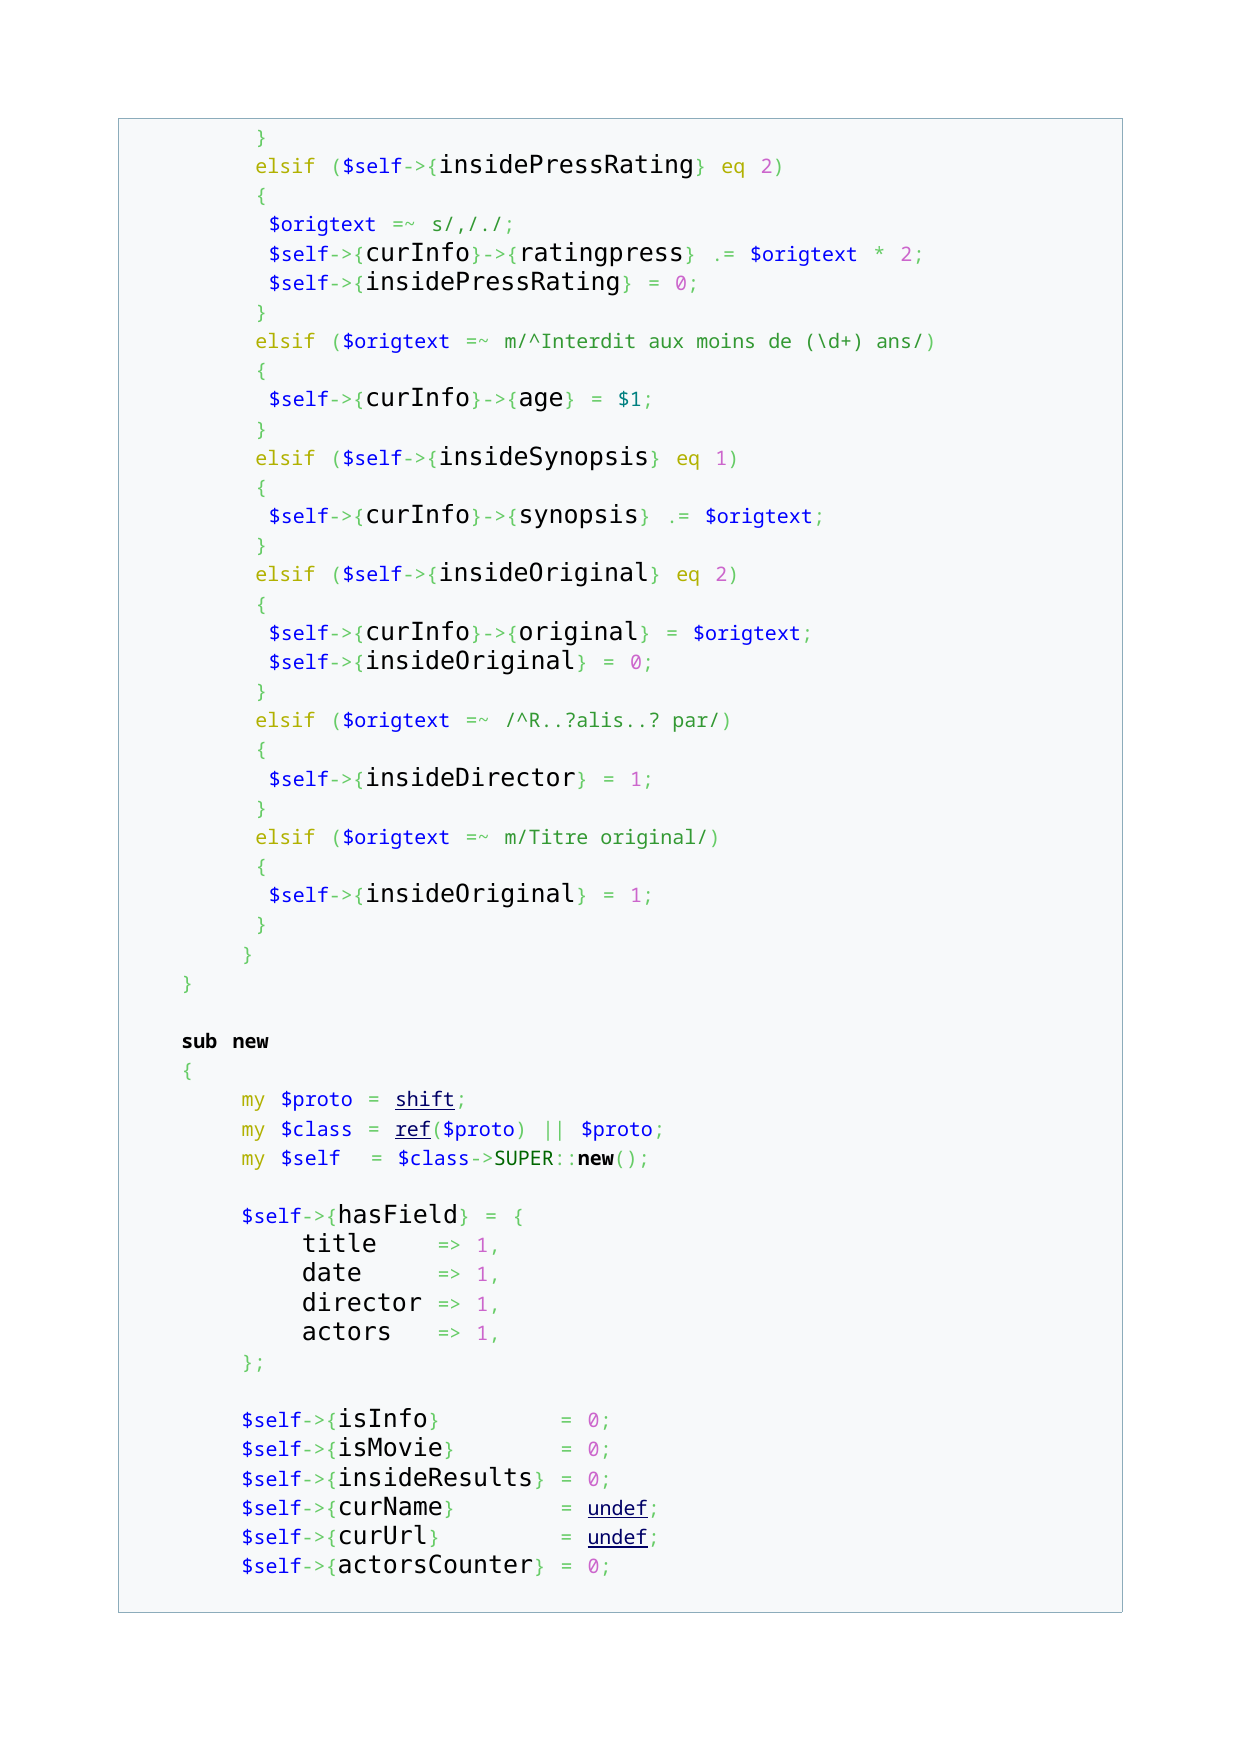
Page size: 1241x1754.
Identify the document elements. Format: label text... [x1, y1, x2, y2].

table_header } elsif ($self->{insidePressRating} eq 2) { $origtext =~ s/,/./; $self->{curInfo}->{ratingpress} .= $origtext * 2; $self->{insidePressRating} = 0; } elsif ($origtext =~ m/^Interdit aux moins de (\d+) ans/) { $self->{curInfo}->{age} = $1; } elsif ($self->{insideSynopsis} eq 1) { $self->{curInfo}->{synopsis} .= $origtext; } elsif ($self->{insideOriginal} eq 2) { $self->{curInfo}->{original} = $origtext; $self->{insideOriginal} = 0; } elsif ($origtext =~ /^R..?alis..? par/) { $self->{insideDirector} = 1; } elsif ($origtext =~ m/Titre original/) { $self->{insideOriginal} = 1; } } } sub new { my $proto = shift; my $class = ref($proto) || $proto; my $self = $class->SUPER::new(); $self->{hasField} = { title => 1, date => 1, director => 1, actors => 1, }; $self->{isInfo} = 0; $self->{isMovie} = 0; $self->{insideResults} = 0; $self->{curName} = undef; $self->{curUrl} = undef; $self->{actorsCounter} = 0; [119, 119, 1122, 1612]
